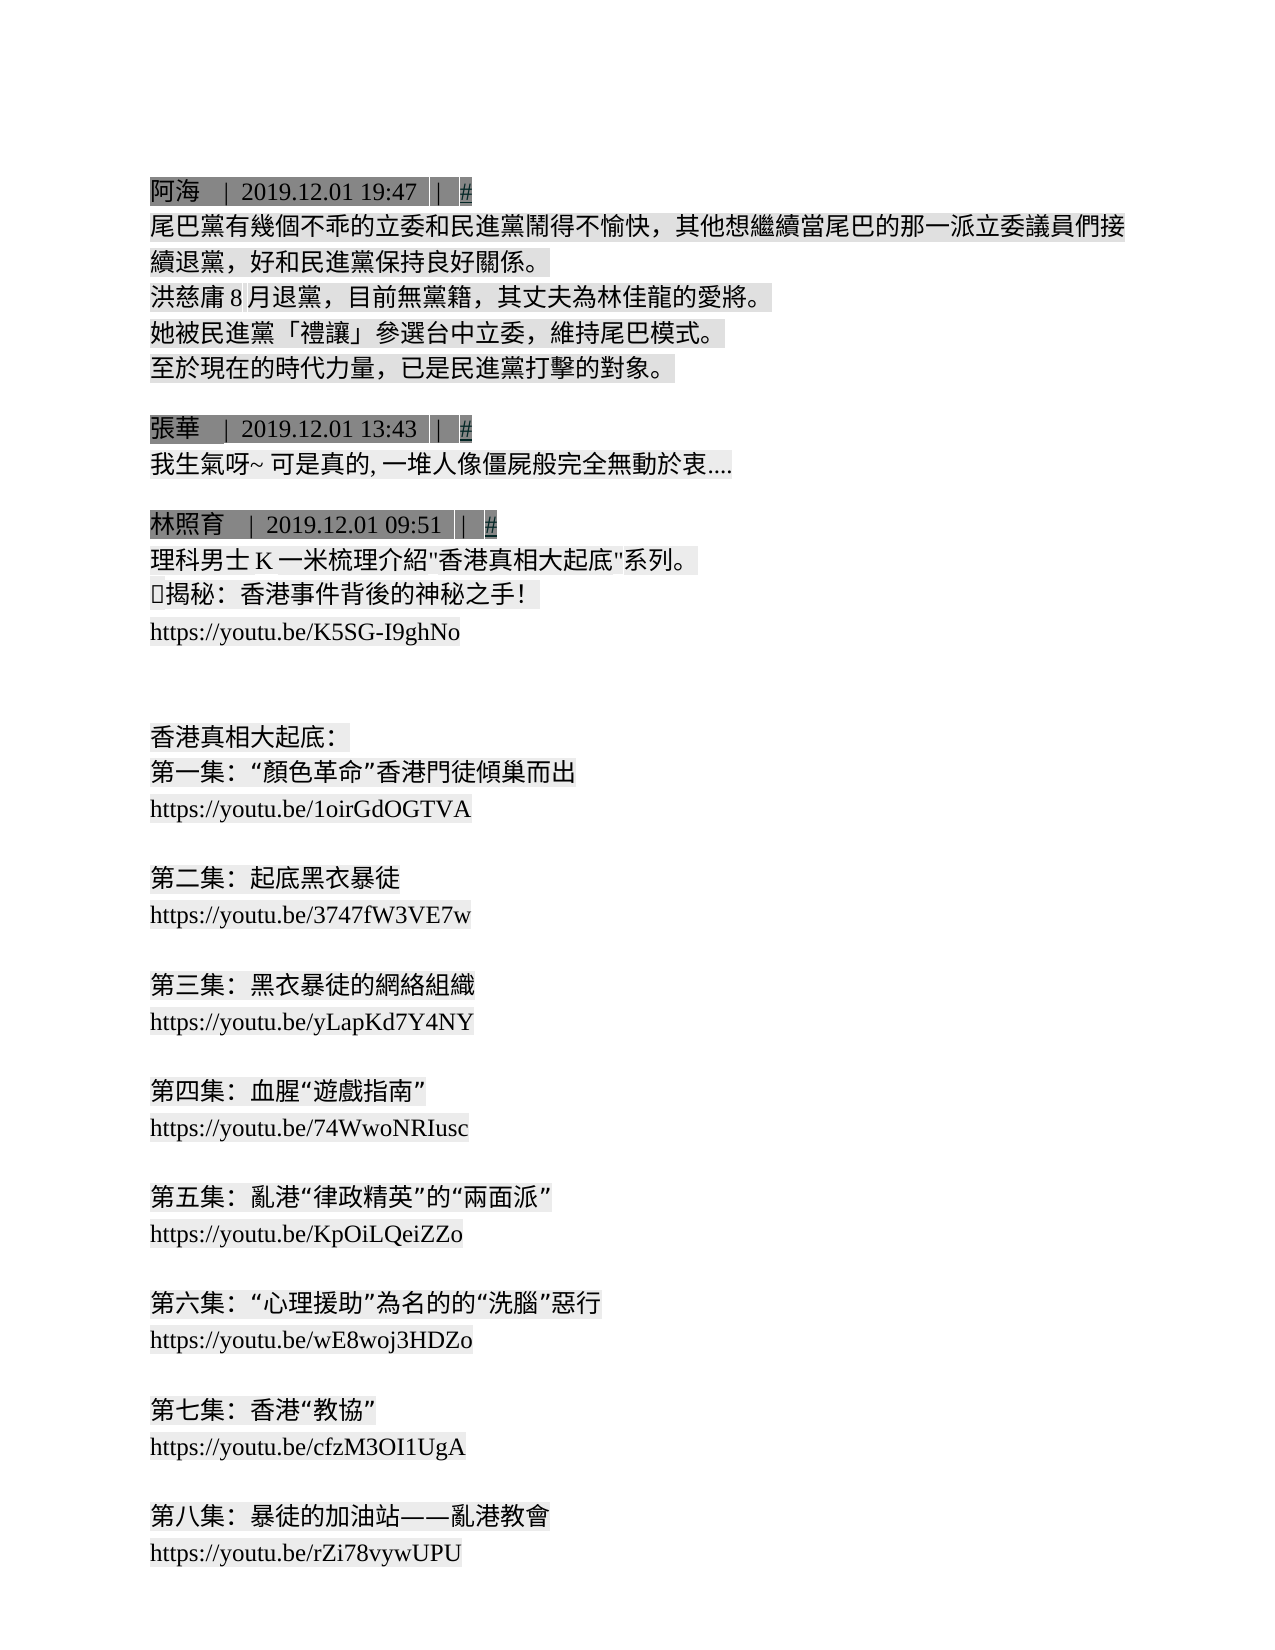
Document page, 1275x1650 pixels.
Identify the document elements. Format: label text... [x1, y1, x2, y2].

text 林照育 | 2019.12.01 09:51 | # [150, 504, 1125, 539]
text [150, 75, 1125, 146]
text 張華 | 2019.12.01 13:43 | # [150, 408, 1125, 444]
text 理科男士K一米梳理介紹"香港真相大起底"系列。 ❌揭秘：香港事件背後的神秘之手！ https://youtu.be/K5SG-I9ghNo 香港真相大起底： 第一集：“顏色革命”香港門徒傾巢而出 https://youtu.be/1oirGdOGTVA 第二集：起底黑衣暴徒 https://youtu.be/3747fW3VE7w 第三集：黑衣暴徒的網絡組織 https://youtu.be/yLapKd7Y4NY 第四集：血腥“遊戲指南” https://youtu.be/74WwoNRIusc 第五集：亂港“律政精英”的“兩面派” https://youtu.be/KpOiLQeiZZo 第六集：“心理援助”為名的的“洗腦”惡行 https://youtu.be/wE8woj3HDZo 第七集：香港“教協” https://youtu.be/cfzM3OI1UgA 第八集：暴徒的加油站——亂港教會 https://youtu.be/rZi78vywUPU [150, 539, 1125, 1567]
text 阿海 | 2019.12.01 19:47 | # [150, 171, 1125, 206]
text 尾巴黨有幾個不乖的立委和民進黨鬧得不愉快，其他想繼續當尾巴的那一派立委議員們接續退黨，好和民進黨保持良好關係。 洪慈庸8月退黨，目前無黨籍，其丈夫為林佳龍的愛將。 她被民進黨「禮讓」參選台中立委，維持尾巴模式。 至於現在的時代力量，已是民進黨打擊的對象。 [150, 206, 1125, 383]
text 我生氣呀~ 可是真的, 一堆人像僵屍般完全無動於衷.... [150, 444, 1125, 479]
